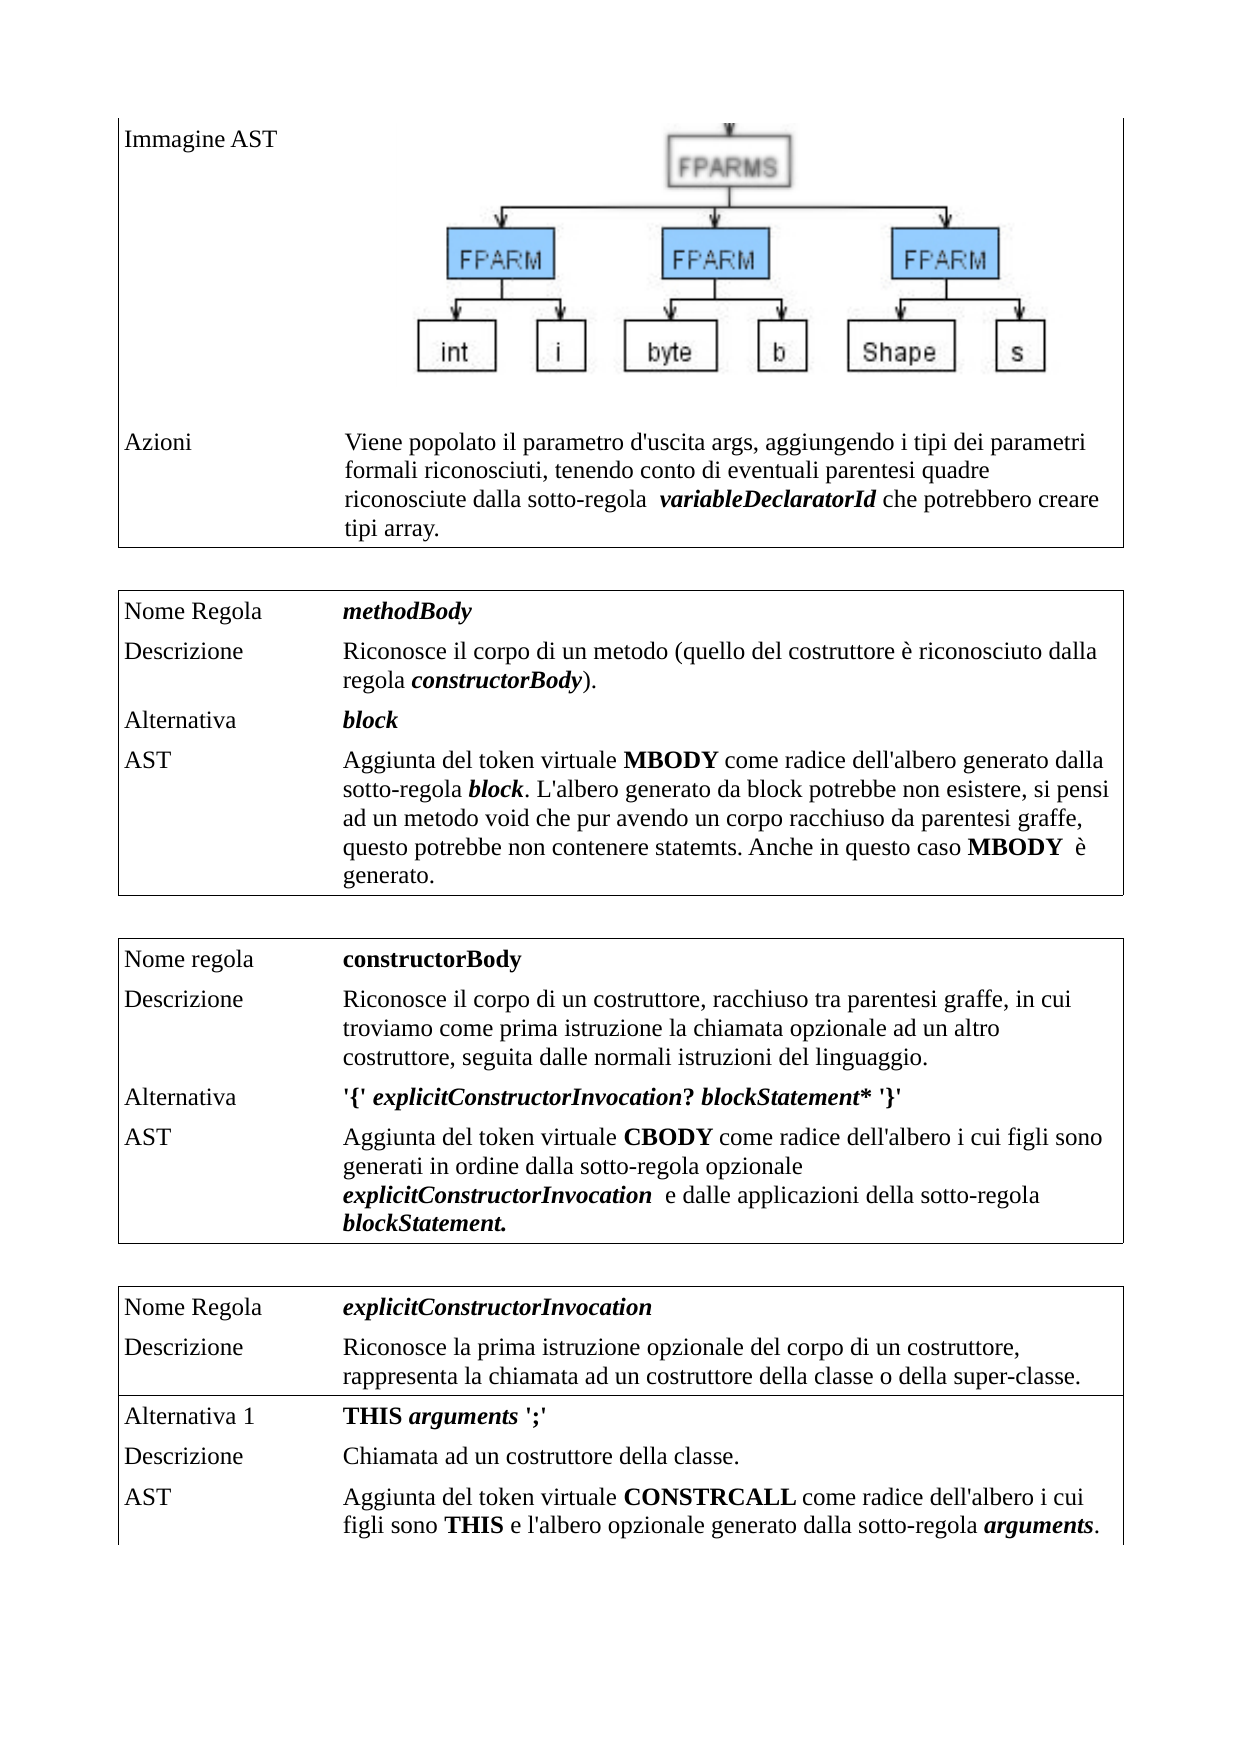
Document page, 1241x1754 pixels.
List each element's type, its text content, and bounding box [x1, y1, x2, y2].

table_cell THIS arguments ';' [337, 1396, 1123, 1436]
table_cell Descrizione [119, 1436, 337, 1476]
table_cell Riconosce il corpo di un metodo (quello del costruttore è riconosciuto dalla regola constructorBody). [337, 631, 1123, 700]
table_header Nome Regola [119, 591, 337, 631]
table_cell Descrizione [119, 631, 337, 700]
table_cell '{' explicitConstructorInvocation? blockStatement* '}' [337, 1076, 1123, 1116]
table_cell Aggiunta del token virtuale MBODY come radice dell'albero generato dalla sotto-regola block. L'albero generato da block potrebbe non esistere, si pensi ad un metodo void che pur avendo un corpo racchiuso da parentesi graffe, questo potrebbe non contenere statemts. Anche in questo caso MBODY è generato. [337, 740, 1123, 895]
table_cell AST [119, 740, 337, 895]
table_cell Aggiunta del token virtuale CONSTRCALL come radice dell'albero i cui figli sono THIS e l'albero opzionale generato dalla sotto-regola arguments. [337, 1476, 1123, 1545]
table_header Nome regola [119, 939, 337, 978]
table_cell Descrizione [119, 1326, 337, 1395]
table_cell Alternativa 1 [119, 1396, 337, 1436]
table_header methodBody [337, 591, 1123, 631]
table_cell Chiamata ad un costruttore della classe. [337, 1436, 1123, 1476]
picture [395, 123, 1067, 387]
table_cell block [337, 700, 1123, 740]
table_cell Descrizione [119, 979, 337, 1076]
table_cell Alternativa [119, 700, 337, 740]
table_cell AST [119, 1476, 337, 1545]
table_cell Aggiunta del token virtuale CBODY come radice dell'albero i cui figli sono generati in ordine dalla sotto-regola opzionale explicitConstructorInvocation e dalle applicazioni della sotto-regola blockStatement. [337, 1116, 1123, 1243]
table_cell Alternativa [119, 1076, 337, 1116]
table_cell Azioni [119, 421, 339, 547]
table_header constructorBody [337, 939, 1123, 978]
table_cell [339, 118, 1123, 421]
table_cell Immagine AST [119, 118, 339, 421]
table_cell Riconosce la prima istruzione opzionale del corpo di un costruttore, rappresenta la chiamata ad un costruttore della classe o della super-classe. [337, 1326, 1123, 1395]
table_cell AST [119, 1116, 337, 1243]
table_header explicitConstructorInvocation [337, 1287, 1123, 1326]
table_header Nome Regola [119, 1287, 337, 1326]
table_cell Viene popolato il parametro d'uscita args, aggiungendo i tipi dei parametri formali riconosciuti, tenendo conto di eventuali parentesi quadre riconosciute dalla sotto-regola variableDeclaratorId che potrebbero creare tipi array. [339, 421, 1123, 547]
table_cell Riconosce il corpo di un costruttore, racchiuso tra parentesi graffe, in cui troviamo come prima istruzione la chiamata opzionale ad un altro costruttore, seguita dalle normali istruzioni del linguaggio. [337, 979, 1123, 1076]
